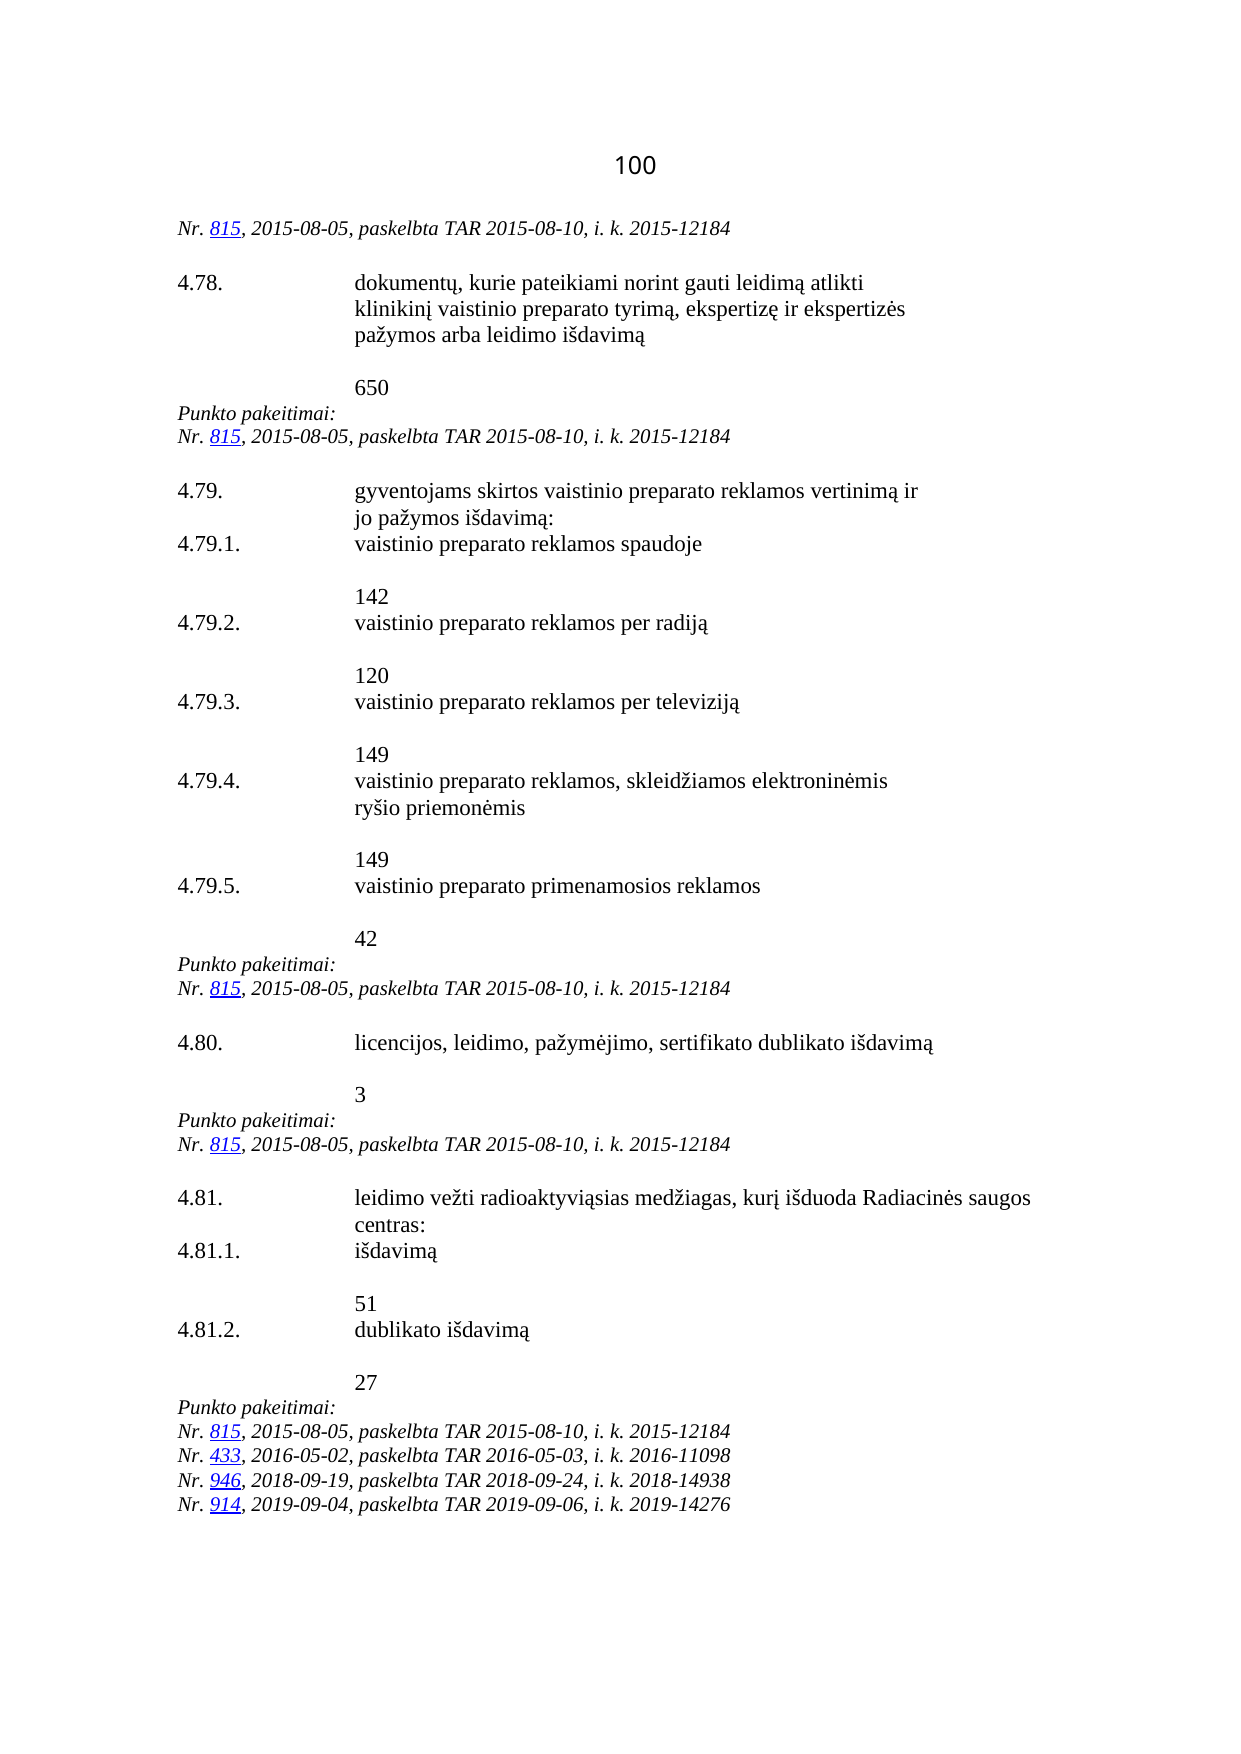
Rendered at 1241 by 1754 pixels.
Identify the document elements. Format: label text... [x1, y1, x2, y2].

text Nr. 946, 2018-09-19, paskelbta TAR 2018-09-24, i. k. 2018-14938 [177, 1467, 1093, 1492]
text Punkto pakeitimai: [177, 1395, 1093, 1419]
text Nr. 815, 2015-08-05, paskelbta TAR 2015-08-10, i. k. 2015-12184 [177, 976, 1093, 1000]
text Punkto pakeitimai: [177, 1108, 1093, 1132]
text 4.79.4. vaistinio preparato reklamos, skleidžiamos elektroninėmis [177, 767, 945, 793]
text Punkto pakeitimai: [177, 952, 1093, 976]
text 4.81.2. dublikato išdavimą 27 [177, 1316, 1034, 1395]
text 4.79. gyventojams skirtos vaistinio preparato reklamos vertinimą ir [177, 477, 945, 504]
text pažymos arba leidimo išdavimą 650 [354, 321, 945, 400]
text 4.81. leidimo vežti radioaktyviąsias medžiagas, kurį išduoda Radiacinės saugos centras: [177, 1184, 1034, 1237]
text Nr. 914, 2019-09-04, paskelbta TAR 2019-09-06, i. k. 2019-14276 [177, 1492, 1093, 1516]
text 4.79.1. vaistinio preparato reklamos spaudoje 142 [177, 530, 945, 609]
text Punkto pakeitimai: [177, 400, 1093, 424]
text Nr. 815, 2015-08-05, paskelbta TAR 2015-08-10, i. k. 2015-12184 [177, 1419, 1093, 1443]
text 4.78. dokumentų, kurie pateikiami norint gauti leidimą atlikti [177, 269, 945, 295]
text 4.81.1. išdavimą 51 [177, 1237, 1034, 1316]
text Nr. 433, 2016-05-02, paskelbta TAR 2016-05-03, i. k. 2016-11098 [177, 1443, 1093, 1467]
text 4.79.5. vaistinio preparato primenamosios reklamos 42 [177, 873, 945, 952]
text Nr. 815, 2015-08-05, paskelbta TAR 2015-08-10, i. k. 2015-12184 [177, 216, 1093, 240]
text Nr. 815, 2015-08-05, paskelbta TAR 2015-08-10, i. k. 2015-12184 [177, 424, 1093, 448]
text 4.80. licencijos, leidimo, pažymėjimo, sertifikato dublikato išdavimą 3 [177, 1028, 945, 1108]
text ryšio priemonėmis 149 [354, 793, 945, 873]
text Nr. 815, 2015-08-05, paskelbta TAR 2015-08-10, i. k. 2015-12184 [177, 1132, 1093, 1156]
text 4.79.2. vaistinio preparato reklamos per radiją 120 [177, 609, 945, 688]
text jo pažymos išdavimą: [354, 504, 945, 530]
text klinikinį vaistinio preparato tyrimą, ekspertizę ir ekspertizės [354, 295, 945, 321]
text 4.79.3. vaistinio preparato reklamos per televiziją 149 [177, 688, 945, 767]
